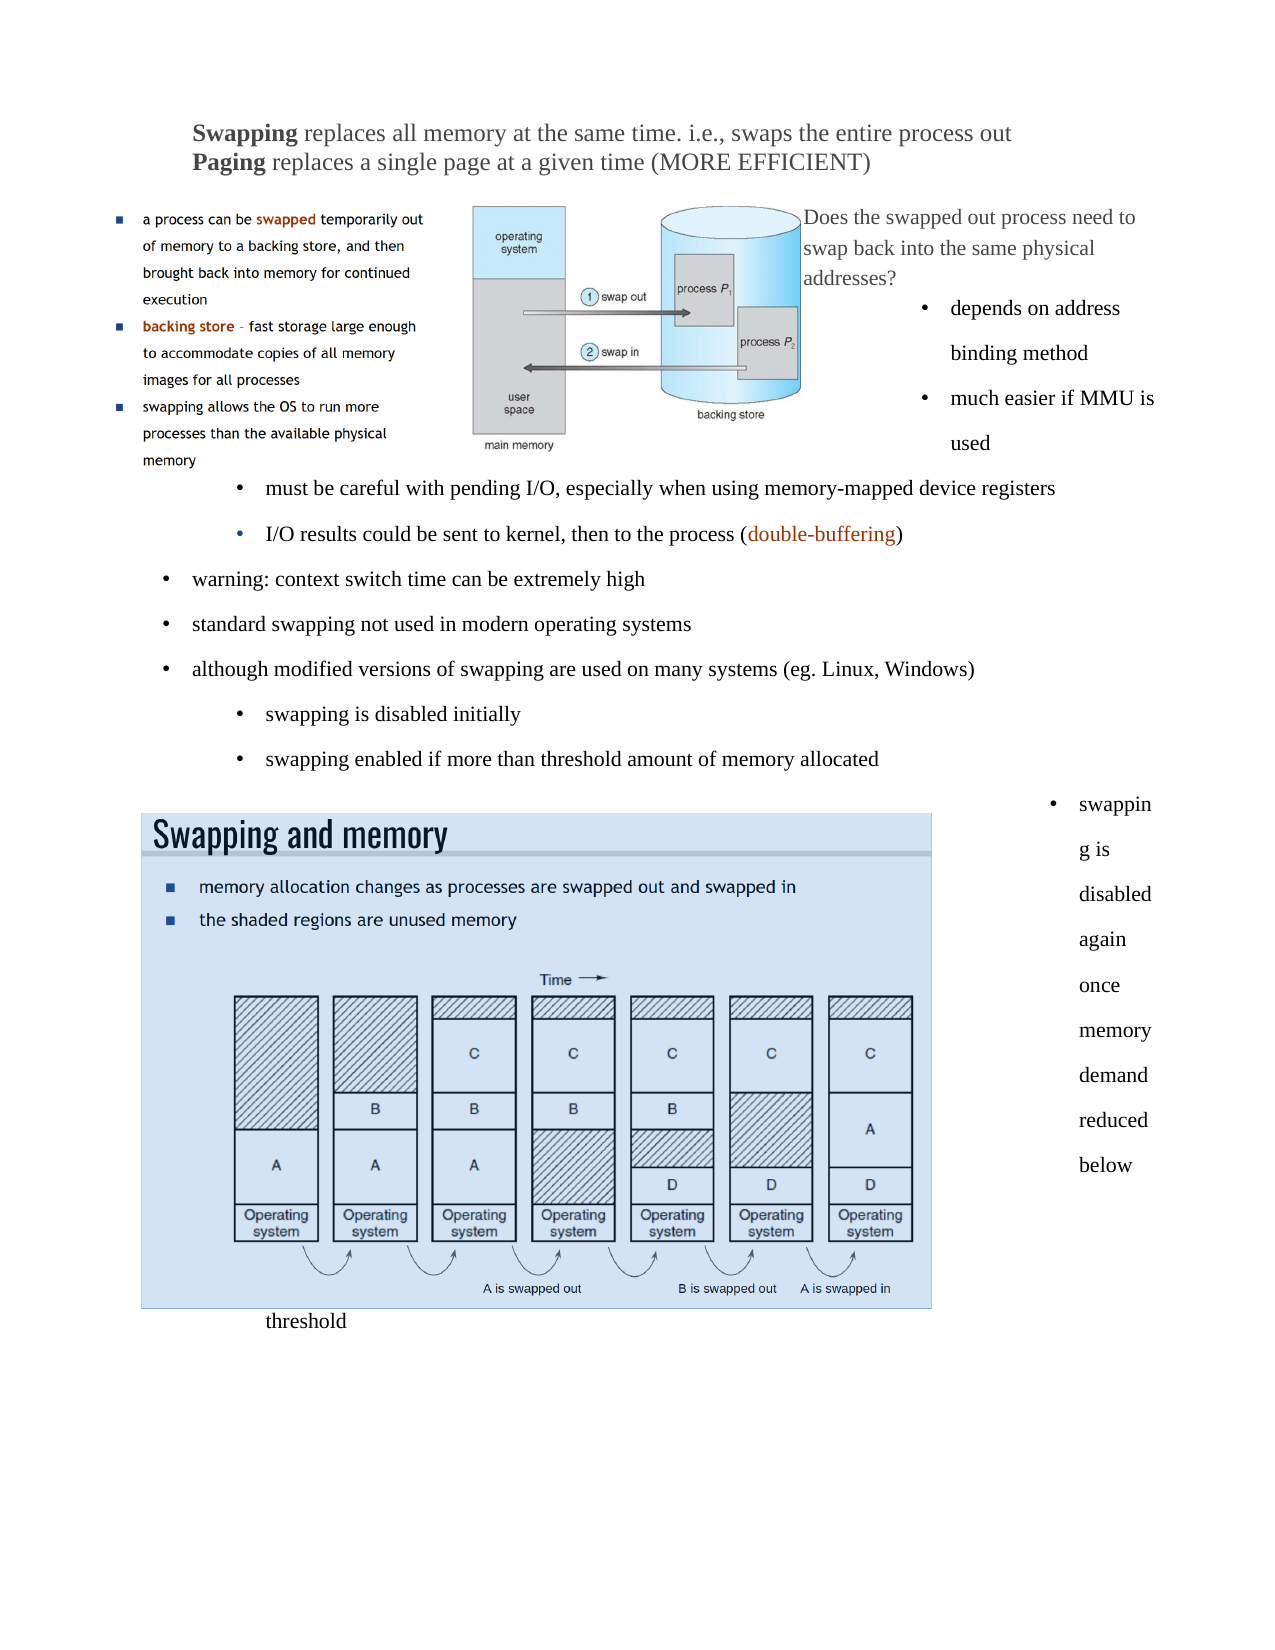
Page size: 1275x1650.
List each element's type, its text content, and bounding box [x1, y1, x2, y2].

list swapping is disabled again once memory demand reduced below threshold [236, 791, 1157, 1334]
list swapping enabled if more than threshold amount of memory allocated [236, 746, 1157, 771]
list depends on address binding method [804, 295, 1157, 365]
list I/O results could be sent to kernel, then to the process (double-buffering) [236, 521, 1157, 546]
text Does the swapped out process need to swap back into the same physical addresses? [804, 204, 1157, 290]
list standard swapping not used in modern operating systems [162, 611, 1157, 636]
text Swapping replaces all memory at the same time. i.e., swaps the entire process out [118, 118, 1157, 147]
picture [105, 184, 804, 471]
list warning: context switch time can be extremely high [162, 566, 1157, 591]
list much easier if MMU is used [804, 385, 1157, 456]
list although modified versions of swapping are used on many systems (eg. Linux, Windows) [162, 656, 1157, 681]
list swapping is disabled initially [236, 701, 1157, 726]
list must be careful with pending I/O, especially when using memory-mapped device registers [236, 475, 1157, 501]
text Paging replaces a single page at a given time (MORE EFFICIENT) [118, 147, 1157, 176]
picture [141, 813, 932, 1309]
